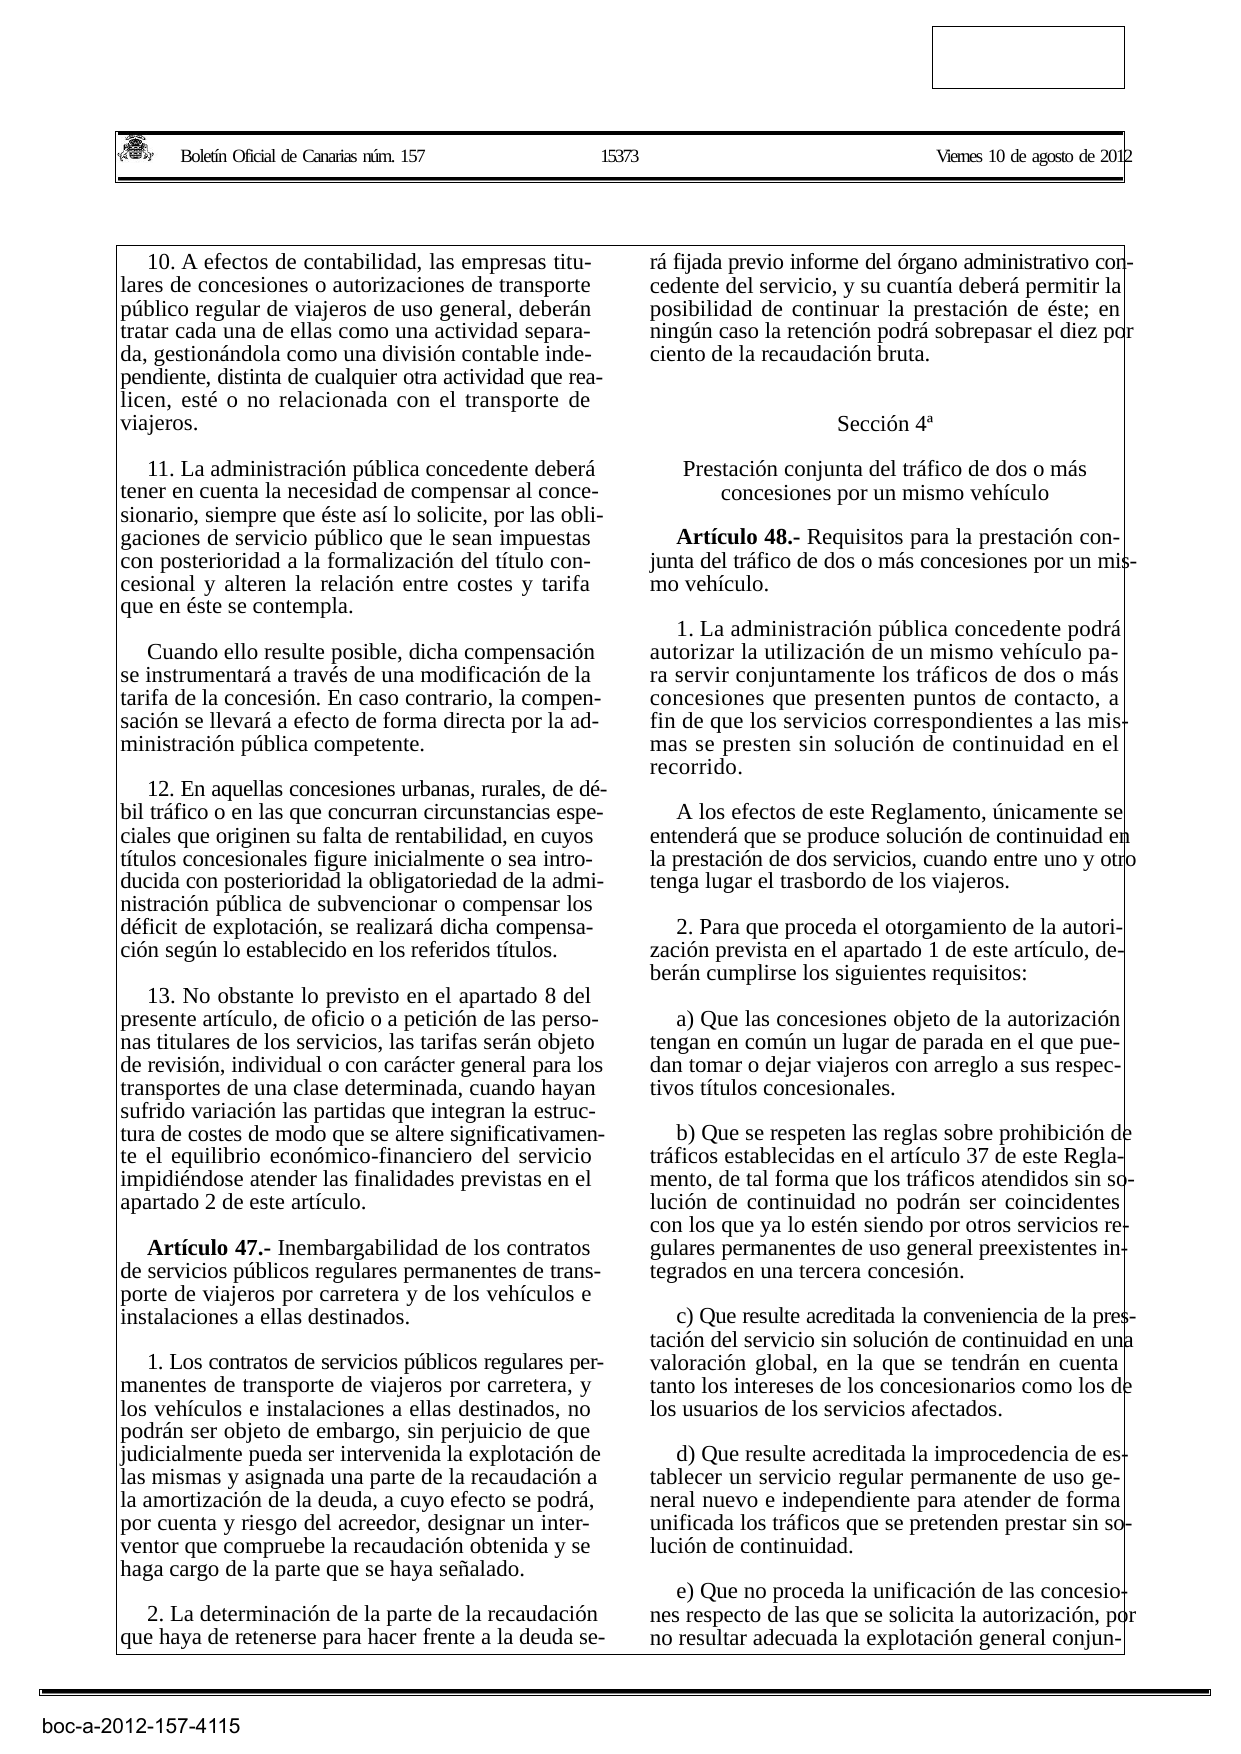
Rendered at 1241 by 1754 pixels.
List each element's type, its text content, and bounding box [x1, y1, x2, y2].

text títulos concesionales figure inicialmente o sea intro- [120, 848, 616, 871]
text los vehículos e instalaciones a ellas destinados, no [120, 1398, 616, 1421]
text mento, de tal forma que los tráficos atendidos sin so- [649, 1168, 1145, 1191]
text sufrido variación las partidas que integran la estruc- [120, 1100, 616, 1123]
text Viernes 10 de agosto de 2012 [936, 146, 1137, 167]
text zación prevista en el apartado 1 de este artículo, de- [649, 939, 1145, 962]
text Artículo 48.- Requisitos para la prestación con- [676, 524, 1145, 550]
text posibilidad de continuar la prestación de éste; en [649, 298, 1145, 321]
text lución de continuidad. [649, 1535, 1145, 1558]
text berán cumplirse los siguientes requisitos: [649, 962, 1145, 985]
text ventor que compruebe la recaudación obtenida y se [120, 1535, 616, 1558]
text tener en cuenta la necesidad de compensar al conce- [120, 478, 616, 504]
text tura de costes de modo que se altere significativamen- [120, 1123, 616, 1146]
text te el equilibrio económico-financiero del servicio [120, 1146, 616, 1168]
text Artículo 47.- Inembargabilidad de los contratos [147, 1235, 616, 1260]
text tenga lugar el trasbordo de los viajeros. [649, 871, 1145, 893]
text 1. Los contratos de servicios públicos regulares per- [147, 1349, 616, 1372]
text se instrumentará a través de una modificación de la [120, 664, 616, 687]
text mo vehículo. [649, 573, 1145, 596]
text mas se presten sin solución de continuidad en el [649, 733, 1145, 756]
text 15373 [600, 146, 662, 167]
picture [40, 1690, 1210, 1695]
text A los efectos de este Reglamento, únicamente se [676, 799, 1145, 825]
text sación se llevará a efecto de forma directa por la ad- [120, 710, 616, 733]
text tanto los intereses de los concesionarios como los de [649, 1375, 1145, 1398]
text 1. La administración pública concedente deberá [157, 456, 616, 478]
picture [1114, 856, 1119, 865]
text concesiones por un mismo vehículo [721, 482, 1112, 505]
text que en éste se contempla. [120, 596, 616, 618]
text bil tráfico o en las que concurran circunstancias espe- [120, 799, 616, 825]
text ningún caso la retención podrá sobrepasar el diez por [649, 321, 1145, 343]
text boc-a-2012-157-4115 [42, 1714, 267, 1738]
text b) Que se respeten las reglas sobre prohibición de [676, 1120, 1145, 1146]
text nistración pública de subvencionar o compensar los [120, 893, 616, 916]
text público regular de viajeros de uso general, deberán [120, 298, 616, 321]
text tación del servicio sin solución de continuidad en una [649, 1329, 1145, 1352]
text junta del tráfico de dos o más concesiones por un mis- [649, 550, 1145, 573]
text Cuando ello resulte posible, dicha compensación [147, 639, 616, 664]
text e) Que no proceda la unificación de las concesio- [676, 1578, 1145, 1604]
text la amortización de la deuda, a cuyo efecto se podrá, [120, 1489, 616, 1512]
text Sección 4ª [837, 411, 958, 436]
text c) Que resulte acreditada la conveniencia de la pres- [676, 1303, 1145, 1329]
text transportes de una clase determinada, cuando hayan [120, 1077, 616, 1100]
text unificada los tráficos que se pretenden prestar sin so- [649, 1512, 1145, 1535]
text fin de que los servicios correspondientes a las mis- [649, 710, 1145, 733]
text lares de concesiones o autorizaciones de transporte [120, 272, 616, 298]
text valoración global, en la que se tendrán en cuenta [649, 1352, 1145, 1375]
text tráficos establecidas en el artículo 37 de este Regla- [649, 1146, 1145, 1168]
text da, gestionándola como una división contable inde- [120, 343, 616, 366]
text nes respecto de las que se solicita la autorización, por [649, 1604, 1145, 1627]
text autorizar la utilización de un mismo vehículo pa- [649, 639, 1145, 664]
text con los que ya lo estén siendo por otros servicios re- [649, 1214, 1145, 1237]
text 12. En aquellas concesiones urbanas, rurales, de dé- [147, 776, 616, 799]
text ciales que originen su falta de rentabilidad, en cuyos [120, 825, 616, 848]
text tratar cada una de ellas como una actividad separa- [120, 321, 616, 343]
picture [933, 27, 1124, 88]
picture [117, 246, 1124, 1654]
text neral nuevo e independiente para atender de forma [649, 1489, 1145, 1512]
text no resultar adecuada la explotación general conjun- [649, 1627, 1145, 1650]
text 2 [147, 1601, 158, 1624]
text 13. No obstante lo previsto en el apartado 8 del [147, 983, 616, 1006]
text impidiéndose atender las finalidades previstas en el [120, 1168, 616, 1191]
text apartado 2 de este artículo. [120, 1191, 616, 1214]
text sionario, siempre que éste así lo solicite, por las obli- [120, 504, 616, 527]
text recorrido. [649, 756, 1145, 779]
text que haya de retenerse para hacer frente a la deuda se- [120, 1624, 616, 1650]
picture [116, 132, 1124, 182]
text entenderá que se produce solución de continuidad en [649, 825, 1145, 848]
text déficit de explotación, se realizará dicha compensa- [120, 916, 616, 939]
text las mismas y asignada una parte de la recaudación a [120, 1466, 616, 1489]
text 1 [147, 456, 157, 478]
text viajeros. [120, 412, 616, 435]
text concesiones que presenten puntos de contacto, a [649, 687, 1145, 710]
text con posterioridad a la formalización del título con- [120, 550, 616, 573]
text ción según lo establecido en los referidos títulos. [120, 939, 616, 962]
text manentes de transporte de viajeros por carretera, y [120, 1372, 616, 1398]
text . La administración pública concedente podrá [688, 616, 1145, 639]
text tablecer un servicio regular permanente de uso ge- [649, 1466, 1145, 1489]
text ciento de la recaudación bruta. [649, 343, 1145, 366]
text dan tomar o dejar viajeros con arreglo a sus respec- [649, 1054, 1145, 1077]
text d) Que resulte acreditada la improcedencia de es- [676, 1441, 1145, 1466]
text tengan en común un lugar de parada en el que pue- [649, 1031, 1145, 1054]
text ra servir conjuntamente los tráficos de dos o más [649, 664, 1145, 687]
text pendiente, distinta de cualquier otra actividad que rea- [120, 366, 616, 389]
text tegrados en una tercera concesión. [649, 1260, 1145, 1283]
text a) Que las concesiones objeto de la autorización [676, 1006, 1145, 1031]
text gulares permanentes de uso general preexistentes in- [649, 1237, 1145, 1260]
text por cuenta y riesgo del acreedor, designar un inter- [120, 1512, 616, 1535]
text nas titulares de los servicios, las tarifas serán objeto [120, 1031, 616, 1054]
text licen, esté o no relacionada con el transporte de [120, 389, 616, 412]
text los usuarios de los servicios afectados. [649, 1398, 1145, 1421]
text porte de viajeros por carretera y de los vehículos e [120, 1283, 616, 1306]
text lución de continuidad no podrán ser coincidentes [649, 1191, 1145, 1214]
text 0. A efectos de contabilidad, las empresas titu- [158, 249, 616, 272]
text 1 [147, 249, 158, 272]
text haga cargo de la parte que se haya señalado. [120, 1558, 616, 1581]
text 1 [676, 616, 688, 639]
text presente artículo, de oficio o a petición de las perso- [120, 1006, 616, 1031]
text Boletín Oficial de Canarias núm. 157 [180, 146, 428, 167]
text cesional y alteren la relación entre costes y tarifa [120, 573, 616, 596]
text 2. Para que proceda el otorgamiento de la autori- [676, 914, 1145, 939]
text ministración pública competente. [120, 733, 616, 756]
text tarifa de la concesión. En caso contrario, la compen- [120, 687, 616, 710]
text gaciones de servicio público que le sean impuestas [120, 527, 616, 550]
text Prestación conjunta del tráfico de dos o más [683, 457, 1112, 482]
text instalaciones a ellas destinados. [120, 1306, 616, 1329]
text de servicios públicos regulares permanentes de trans- [120, 1260, 616, 1283]
text de revisión, individual o con carácter general para los [120, 1054, 616, 1077]
text podrán ser objeto de embargo, sin perjuicio de que [120, 1421, 616, 1443]
text judicialmente pueda ser intervenida la explotación de [120, 1443, 616, 1466]
text tivos títulos concesionales. [649, 1077, 1145, 1100]
text . La determinación de la parte de la recaudación [158, 1601, 616, 1624]
text cedente del servicio, y su cuantía deberá permitir la [649, 275, 1145, 298]
text rá fijada previo informe del órgano administrativo con- [649, 249, 1145, 275]
text ducida con posterioridad la obligatoriedad de la admi- [120, 871, 616, 893]
text la prestación de dos servicios, cuando entre uno y otro [649, 848, 1145, 871]
